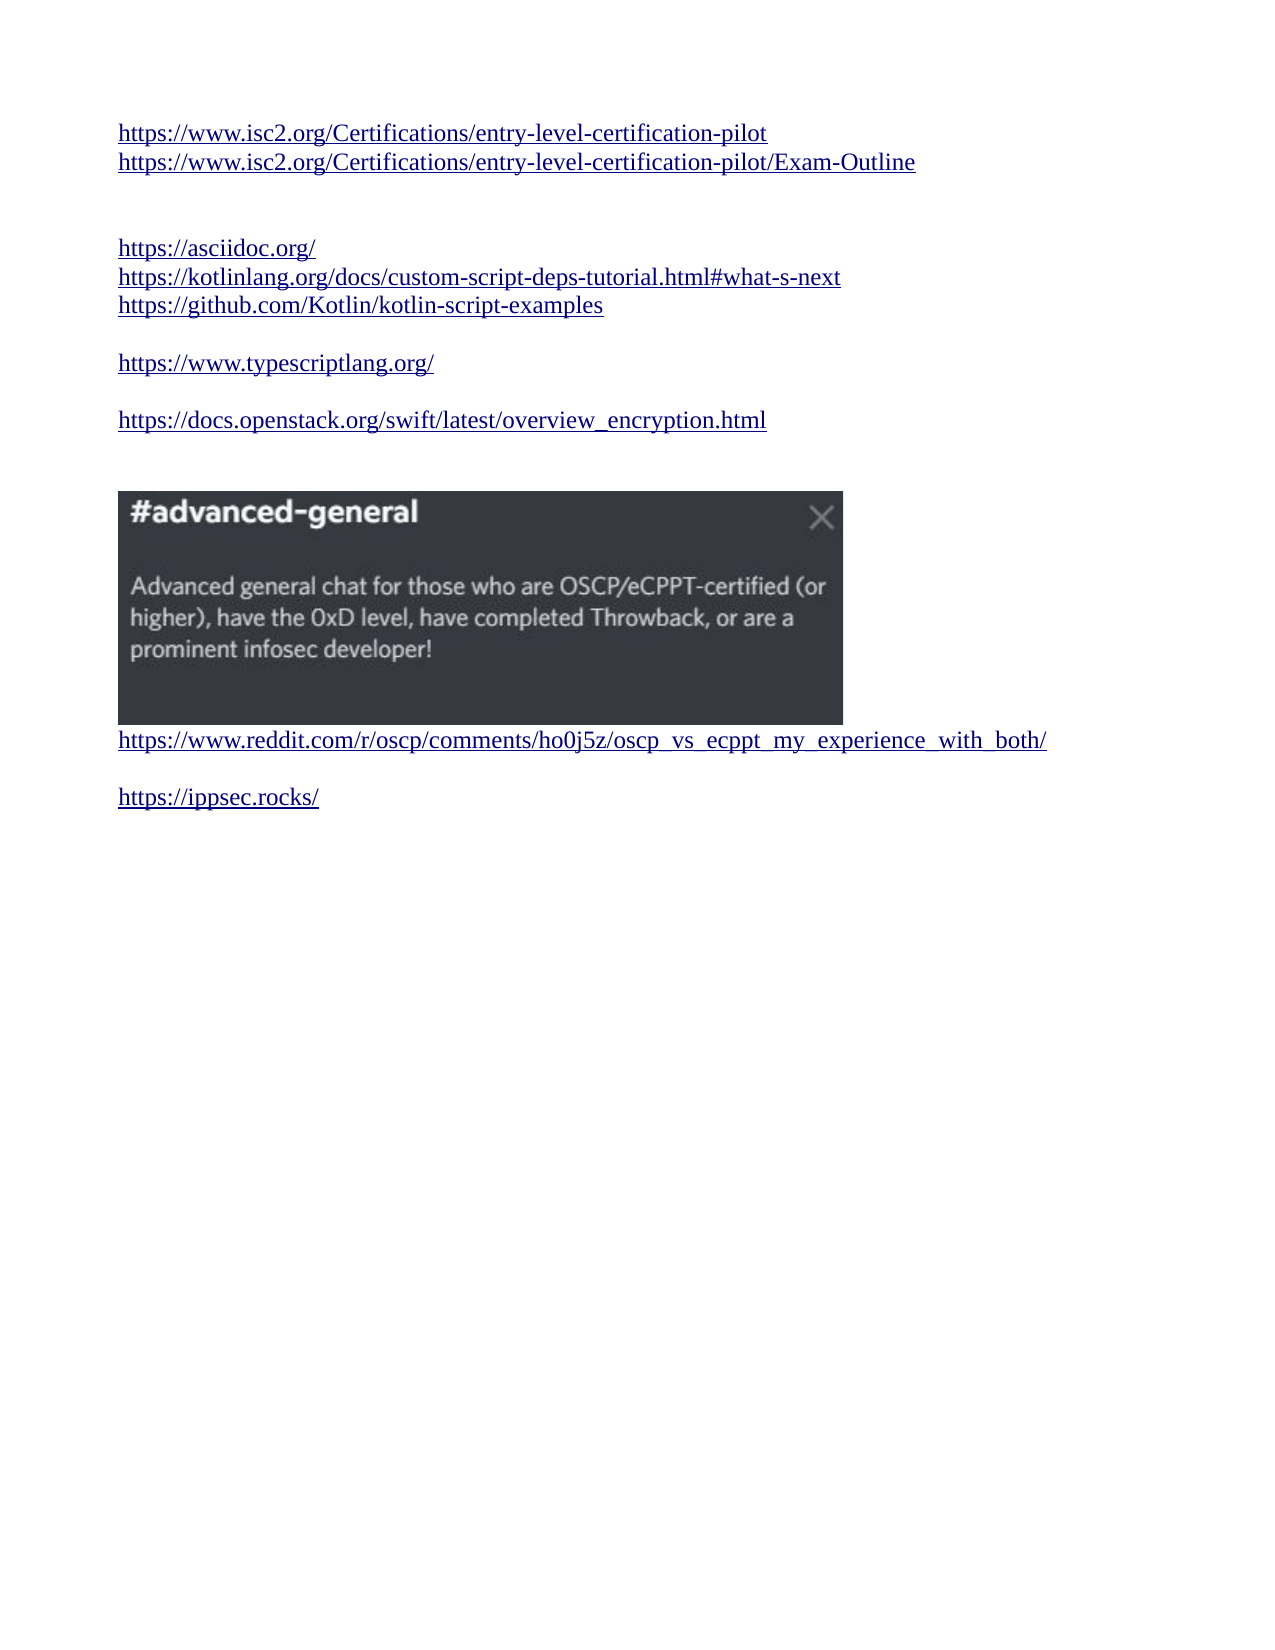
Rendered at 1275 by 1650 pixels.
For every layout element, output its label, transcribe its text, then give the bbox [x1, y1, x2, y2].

text https://asciidoc.org/ [118, 233, 1157, 262]
text https://www.isc2.org/Certifications/entry-level-certification-pilot/Exam-Outline [118, 147, 1157, 176]
text https://www.reddit.com/r/oscp/comments/ho0j5z/oscp_vs_ecppt_my_experience_with_both/ [118, 725, 1157, 782]
text https://ippsec.rocks/ [118, 782, 1157, 811]
text https://github.com/Kotlin/kotlin-script-examples [118, 291, 1157, 319]
text https://kotlinlang.org/docs/custom-script-deps-tutorial.html#what-s-next [118, 262, 1157, 291]
text https://docs.openstack.org/swift/latest/overview_encryption.html [118, 406, 1157, 434]
text https://www.isc2.org/Certifications/entry-level-certification-pilot [118, 118, 1157, 147]
text https://www.typescriptlang.org/ [118, 348, 1157, 377]
picture [118, 491, 844, 725]
